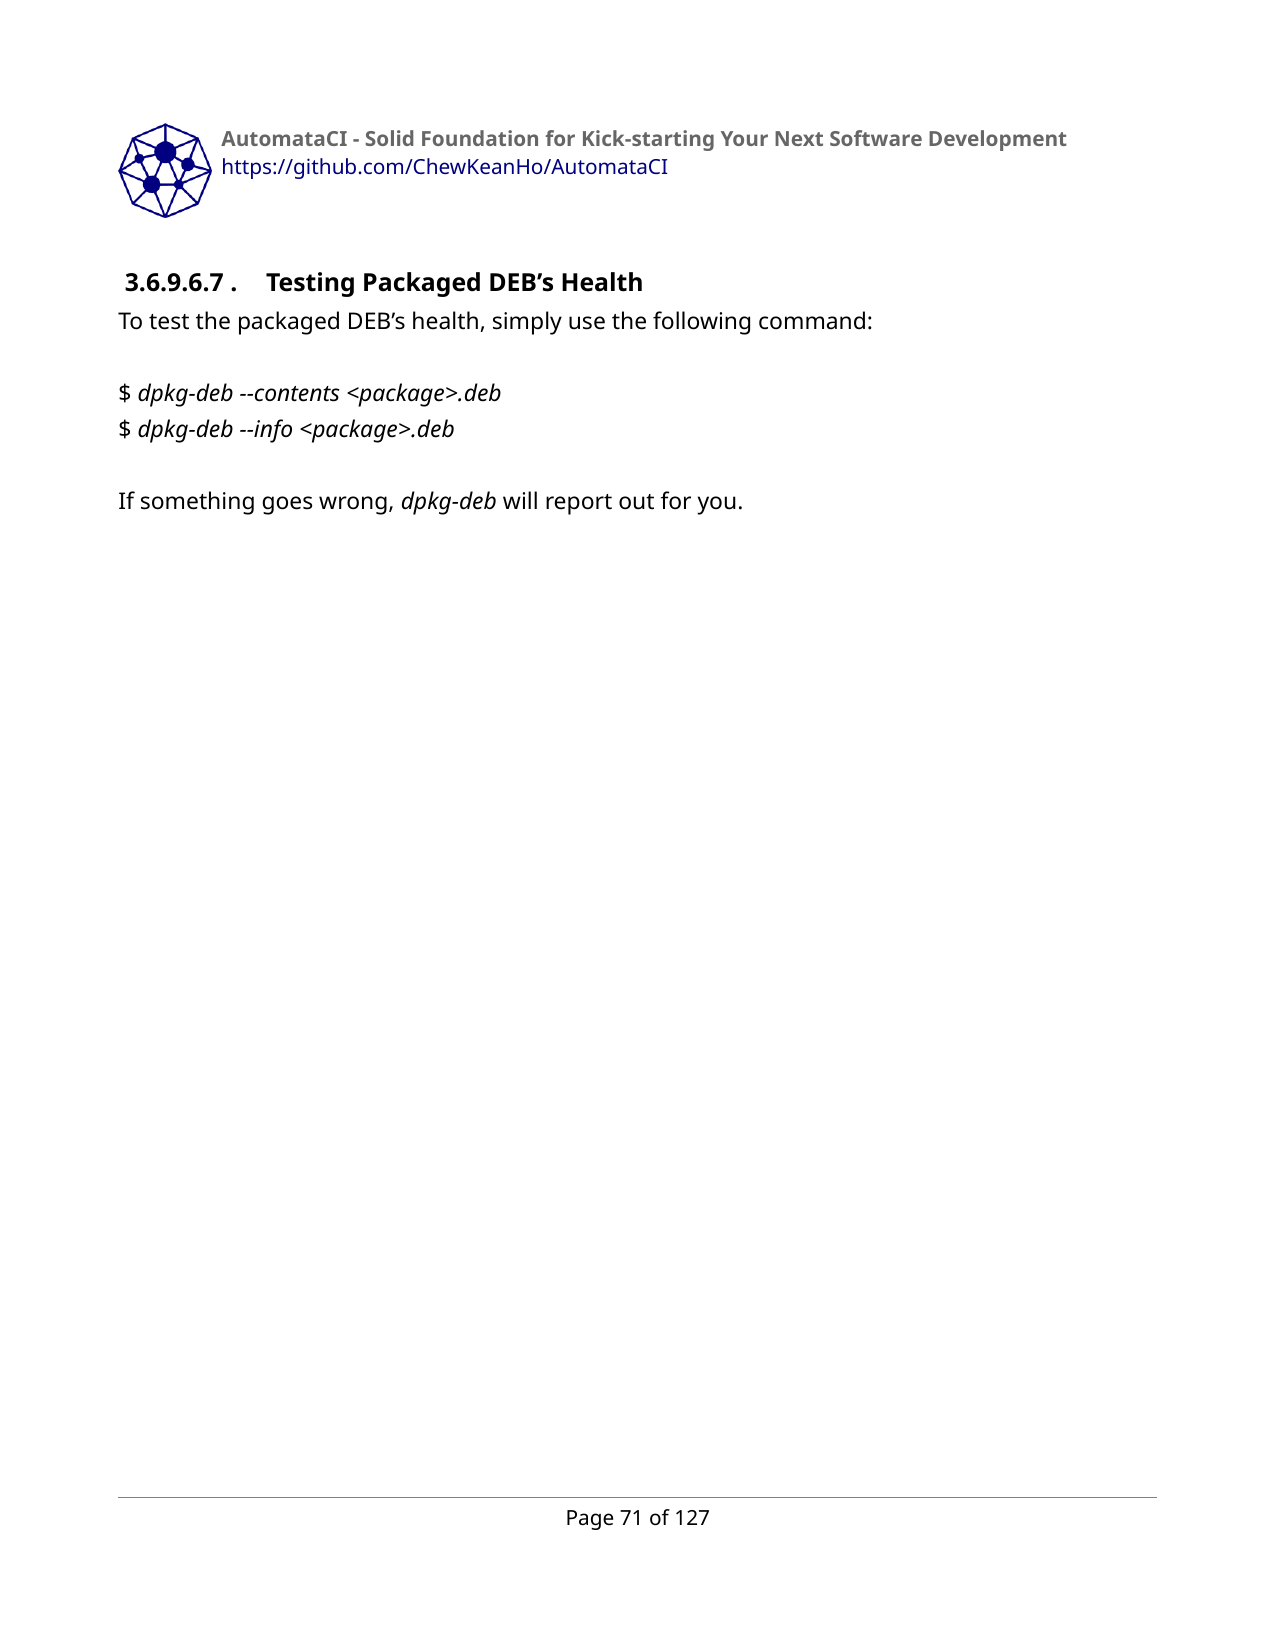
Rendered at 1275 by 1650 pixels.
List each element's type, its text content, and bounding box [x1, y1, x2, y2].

text If something goes wrong, dpkg-deb will report out for you. [118, 485, 1157, 516]
text $ dpkg-deb --info <package>.deb [118, 413, 1157, 444]
subtitle Testing Packaged DEB’s Health [118, 265, 1157, 299]
text To test the packaged DEB’s health, simply use the following command: [118, 305, 1157, 337]
text $ dpkg-deb --contents <package>.deb [118, 377, 1157, 408]
picture [118, 123, 212, 218]
